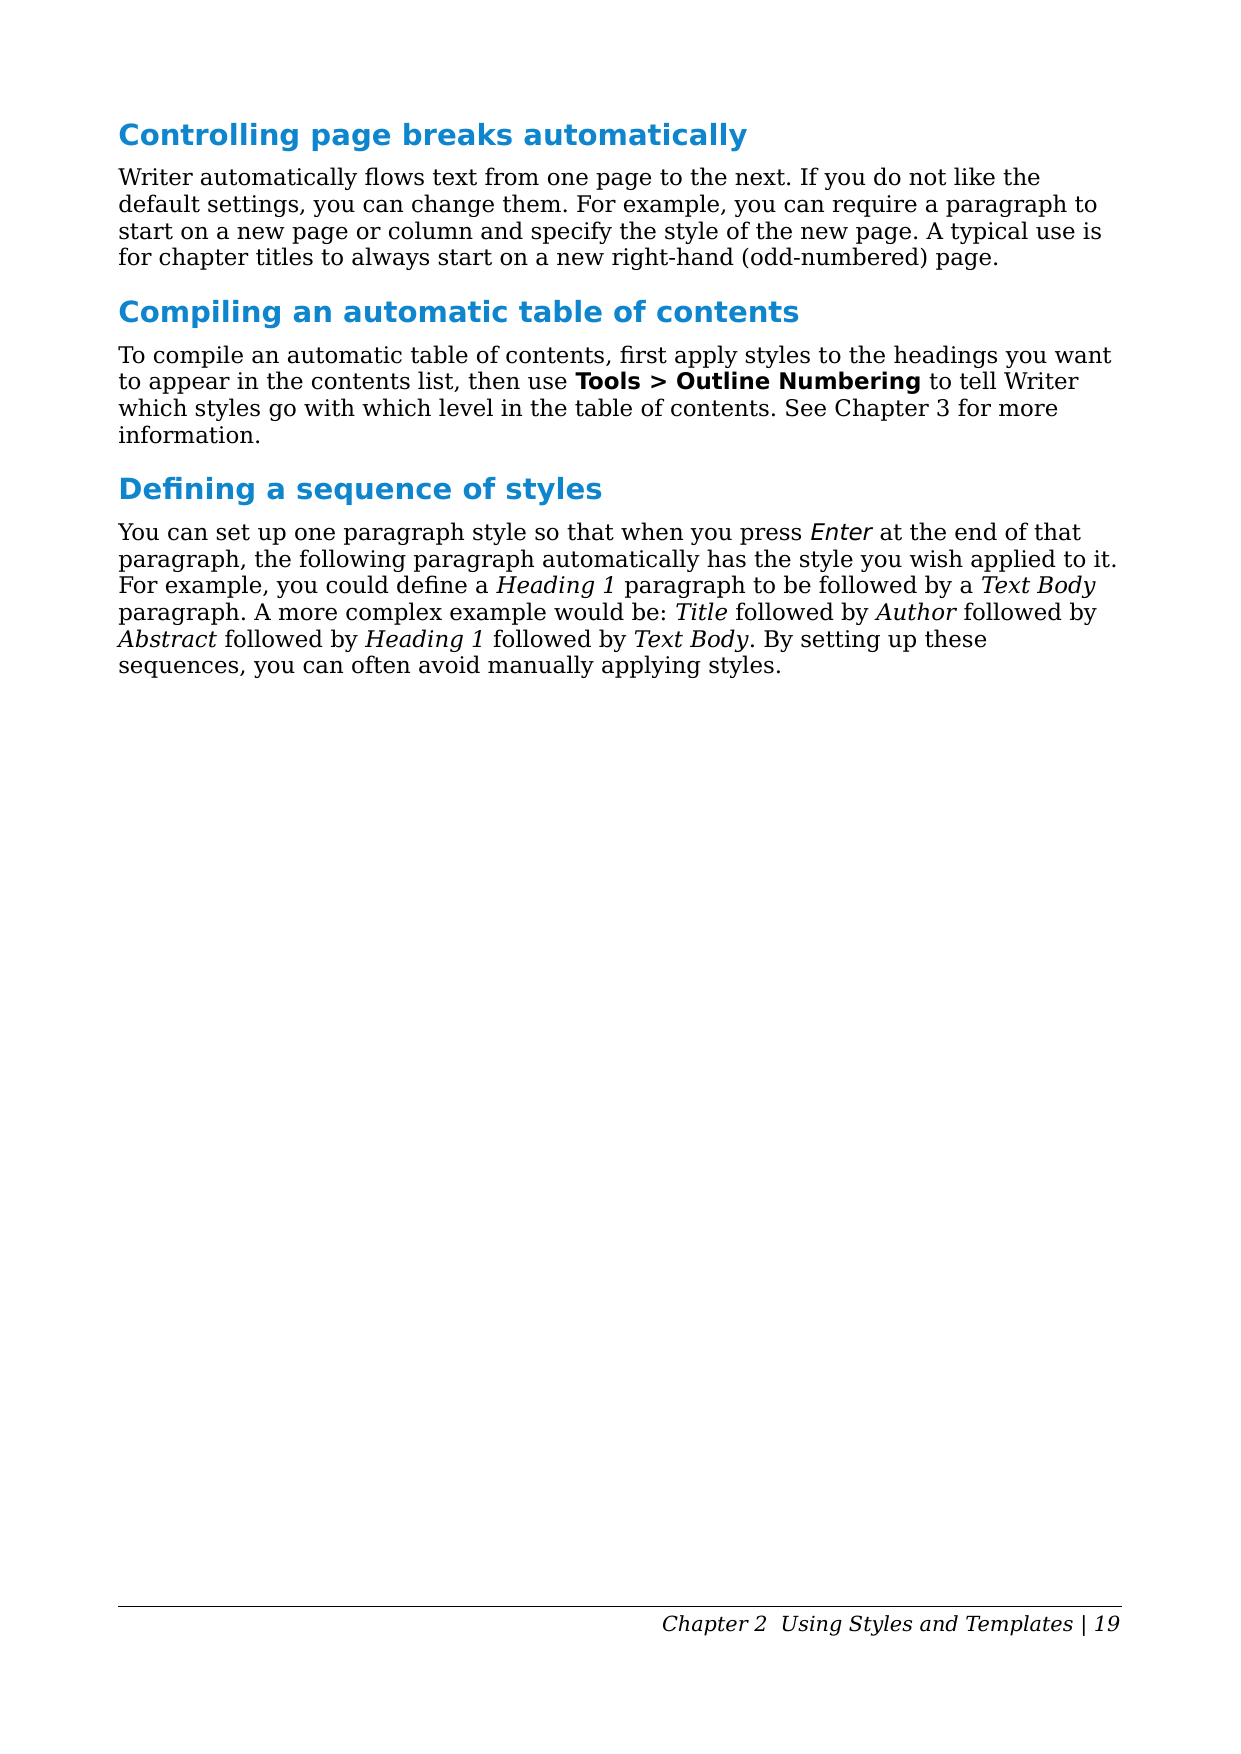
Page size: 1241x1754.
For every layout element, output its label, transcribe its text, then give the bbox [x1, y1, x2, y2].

text You can set up one paragraph style so that when you press Enter at the end of that paragraph, the following paragraph automatically has the style you wish applied to it. For example, you could define a Heading 1 paragraph to be followed by a Text Body paragraph. A more complex example would be: Title followed by Author followed by Abstract followed by Heading 1 followed by Text Body. By setting up these sequences, you can often avoid manually applying styles. [118, 519, 1122, 679]
text To compile an automatic table of contents, first apply styles to the headings you want to appear in the contents list, then use Tools > Outline Numbering to tell Writer which styles go with which level in the table of contents. See Chapter 3 for more information. [118, 342, 1122, 448]
text Writer automatically flows text from one page to the next. If you do not like the default settings, you can change them. For example, you can require a paragraph to start on a new page or column and specify the style of the new page. A typical use is for chapter titles to always start on a new right-hand (odd-numbered) page. [118, 164, 1122, 271]
subtitle Controlling page breaks automatically [118, 118, 1122, 152]
subtitle Defining a sequence of styles [118, 473, 1122, 507]
subtitle Compiling an automatic table of contents [118, 295, 1122, 329]
